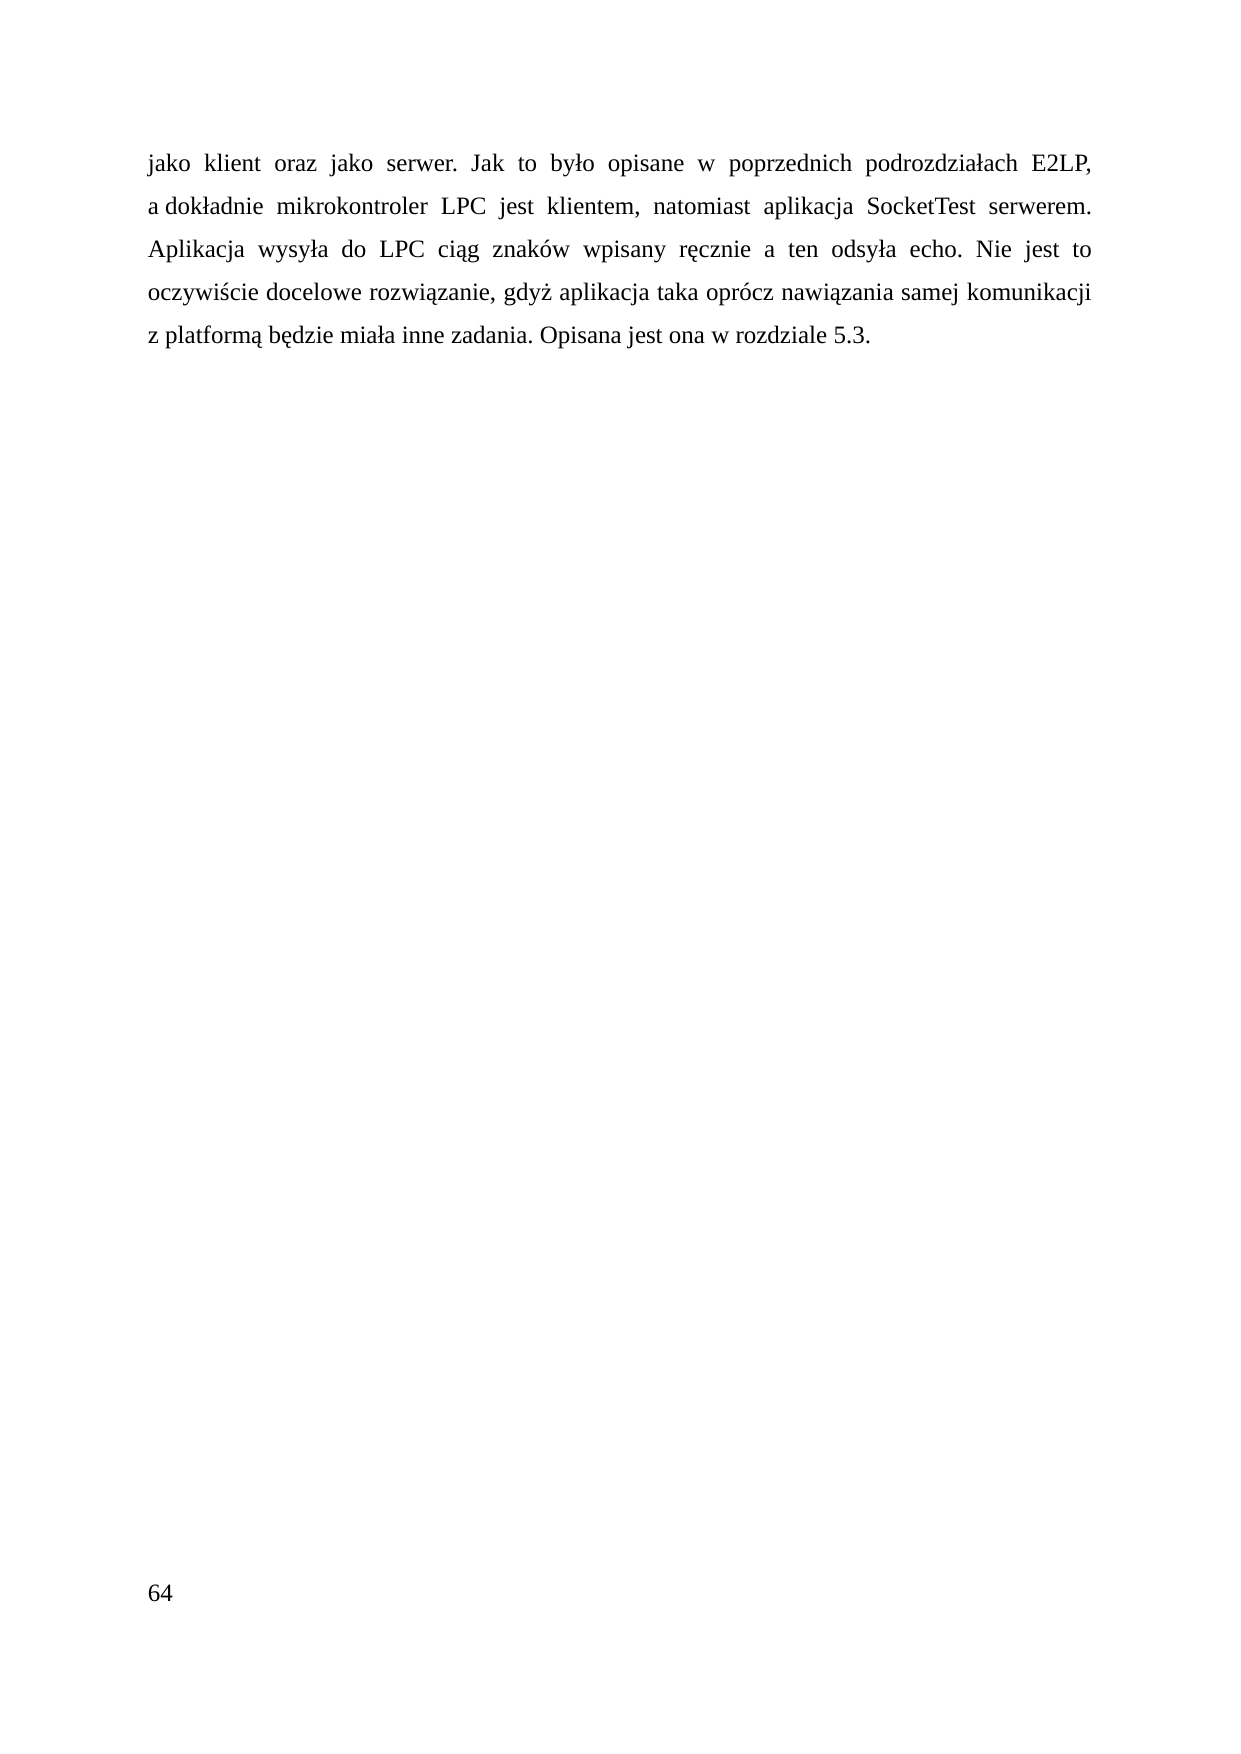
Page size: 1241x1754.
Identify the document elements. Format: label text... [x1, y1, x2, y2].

text jako klient oraz jako serwer. Jak to było opisane w poprzednich podrozdziałach E2LP, a dokładnie mikrokontroler LPC jest klientem, natomiast aplikacja SocketTest serwerem. Aplikacja wysyła do LPC ciąg znaków wpisany ręcznie a ten odsyła echo. Nie jest to oczywiście docelowe rozwiązanie, gdyż aplikacja taka oprócz nawiązania samej komunikacji z platformą będzie miała inne zadania. Opisana jest ona w rozdziale 5.3. [148, 148, 1093, 349]
